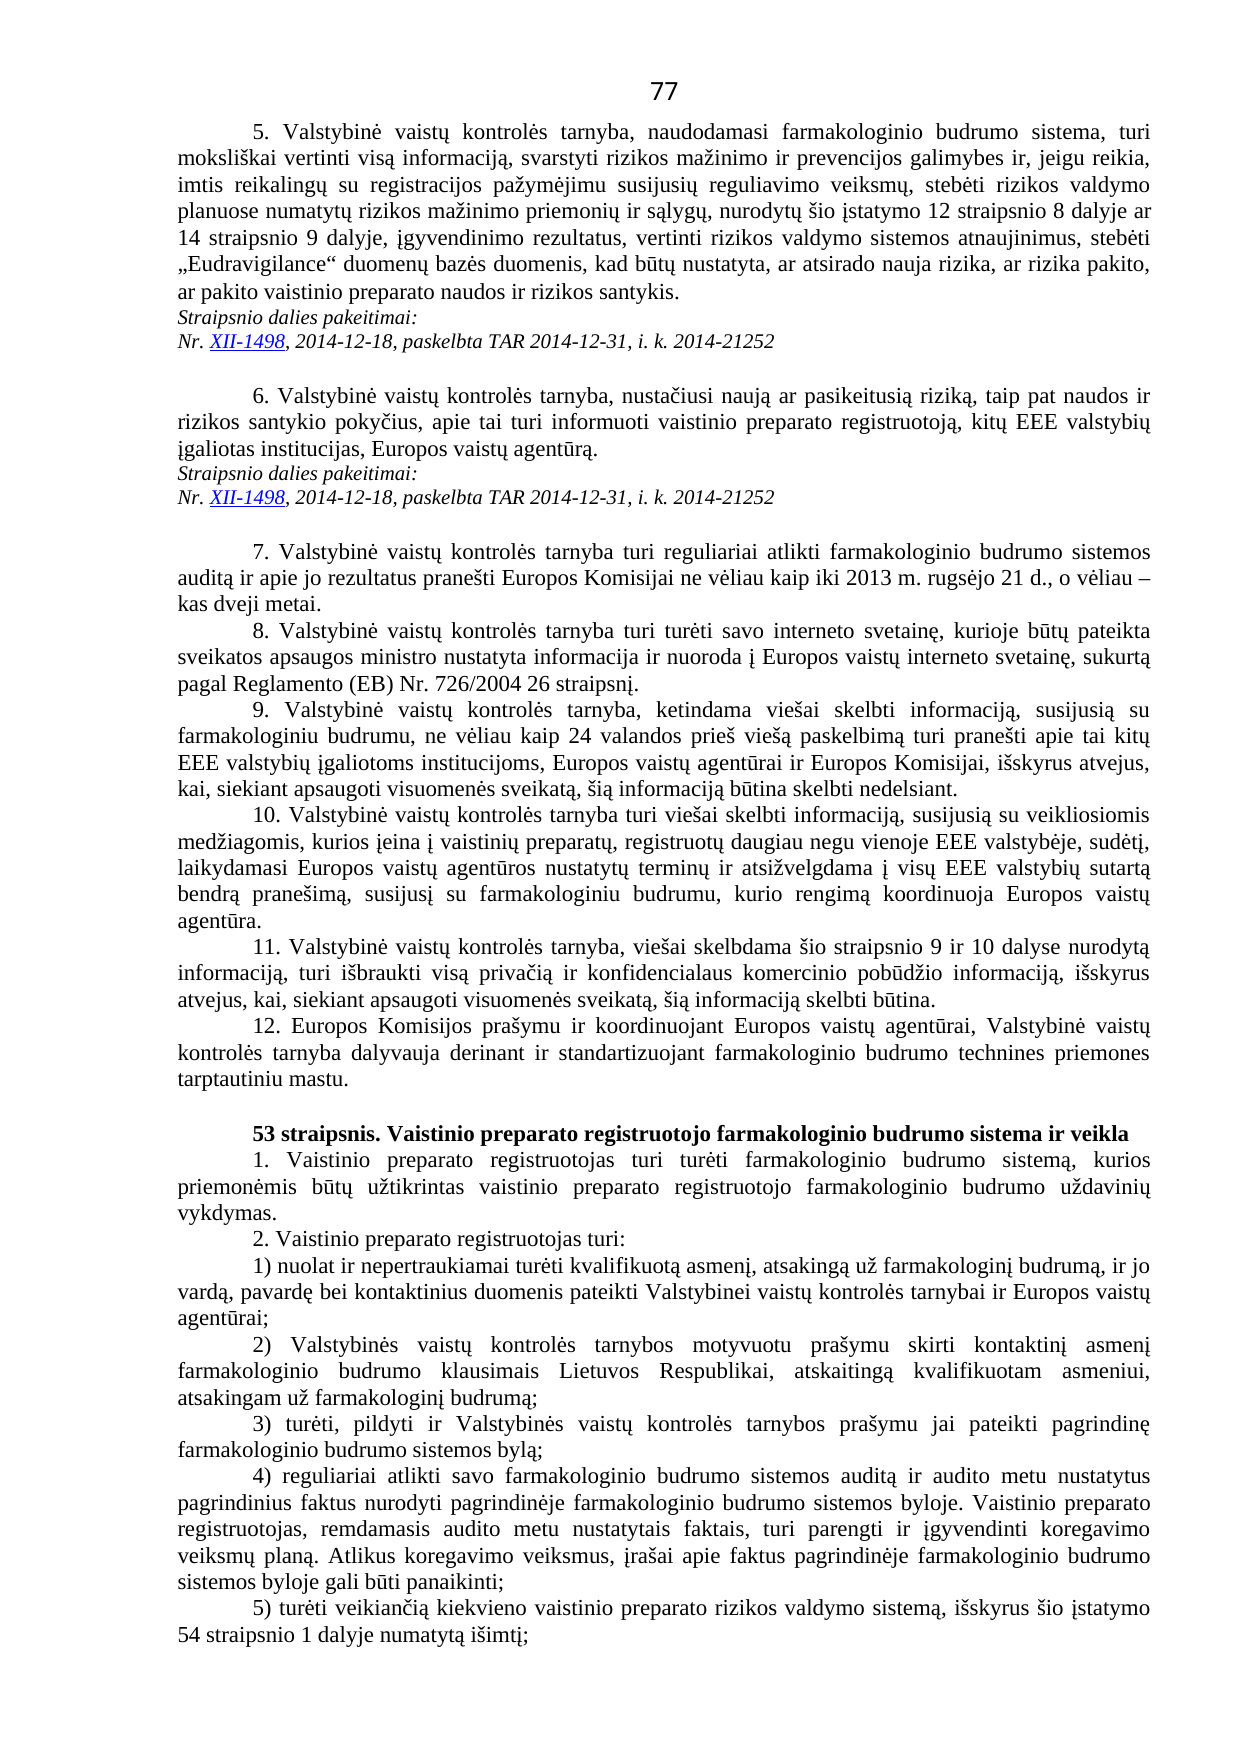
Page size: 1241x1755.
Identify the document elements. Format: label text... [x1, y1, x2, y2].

text 12. Europos Komisijos prašymu ir koordinuojant Europos vaistų agentūrai, Valstybinė vaistų kontrolės tarnyba dalyvauja derinant ir standartizuojant farmakologinio budrumo technines priemones tarptautiniu mastu. [177, 1012, 1152, 1091]
text 53 straipsnis. Vaistinio preparato registruotojo farmakologinio budrumo sistema ir veikla [252, 1120, 1152, 1146]
text Nr. XII-1498, 2014-12-18, paskelbta TAR 2014-12-31, i. k. 2014-21252 [177, 485, 1152, 509]
text 4) reguliariai atlikti savo farmakologinio budrumo sistemos auditą ir audito metu nustatytus pagrindinius faktus nurodyti pagrindinėje farmakologinio budrumo sistemos byloje. Vaistinio preparato registruotojas, remdamasis audito metu nustatytais faktais, turi parengti ir įgyvendinti koregavimo veiksmų planą. Atlikus koregavimo veiksmus, įrašai apie faktus pagrindinėje farmakologinio budrumo sistemos byloje gali būti panaikinti; [177, 1463, 1152, 1594]
text Straipsnio dalies pakeitimai: [177, 461, 1152, 485]
text 1. Vaistinio preparato registruotojas turi turėti farmakologinio budrumo sistemą, kurios priemonėmis būtų užtikrintas vaistinio preparato registruotojo farmakologinio budrumo uždavinių vykdymas. [177, 1146, 1152, 1225]
text Straipsnio dalies pakeitimai: [177, 305, 1152, 329]
text 10. Valstybinė vaistų kontrolės tarnyba turi viešai skelbti informaciją, susijusią su veikliosiomis medžiagomis, kurios įeina į vaistinių preparatų, registruotų daugiau negu vienoje EEE valstybėje, sudėtį, laikydamasi Europos vaistų agentūros nustatytų terminų ir atsižvelgdama į visų EEE valstybių sutartą bendrą pranešimą, susijusį su farmakologiniu budrumu, kurio rengimą koordinuoja Europos vaistų agentūra. [177, 801, 1152, 933]
text 3) turėti, pildyti ir Valstybinės vaistų kontrolės tarnybos prašymu jai pateikti pagrindinę farmakologinio budrumo sistemos bylą; [177, 1410, 1152, 1463]
text 6. Valstybinė vaistų kontrolės tarnyba, nustačiusi naują ar pasikeitusią riziką, taip pat naudos ir rizikos santykio pokyčius, apie tai turi informuoti vaistinio preparato registruotoją, kitų EEE valstybių įgaliotas institucijas, Europos vaistų agentūrą. [177, 382, 1152, 461]
text 2. Vaistinio preparato registruotojas turi: [177, 1225, 1152, 1252]
text 8. Valstybinė vaistų kontrolės tarnyba turi turėti savo interneto svetainę, kurioje būtų pateikta sveikatos apsaugos ministro nustatyta informacija ir nuoroda į Europos vaistų interneto svetainę, sukurtą pagal Reglamento (EB) Nr. 726/2004 26 straipsnį. [177, 617, 1152, 696]
text 11. Valstybinė vaistų kontrolės tarnyba, viešai skelbdama šio straipsnio 9 ir 10 dalyse nurodytą informaciją, turi išbraukti visą privačią ir konfidencialaus komercinio pobūdžio informaciją, išskyrus atvejus, kai, siekiant apsaugoti visuomenės sveikatą, šią informaciją skelbti būtina. [177, 933, 1152, 1012]
text 2) Valstybinės vaistų kontrolės tarnybos motyvuotu prašymu skirti kontaktinį asmenį farmakologinio budrumo klausimais Lietuvos Respublikai, atskaitingą kvalifikuotam asmeniui, atsakingam už farmakologinį budrumą; [177, 1331, 1152, 1410]
text 1) nuolat ir nepertraukiamai turėti kvalifikuotą asmenį, atsakingą už farmakologinį budrumą, ir jo vardą, pavardę bei kontaktinius duomenis pateikti Valstybinei vaistų kontrolės tarnybai ir Europos vaistų agentūrai; [177, 1252, 1152, 1331]
text 5) turėti veikiančią kiekvieno vaistinio preparato rizikos valdymo sistemą, išskyrus šio įstatymo 54 straipsnio 1 dalyje numatytą išimtį; [177, 1594, 1152, 1647]
text Nr. XII-1498, 2014-12-18, paskelbta TAR 2014-12-31, i. k. 2014-21252 [177, 329, 1152, 353]
text 5. Valstybinė vaistų kontrolės tarnyba, naudodamasi farmakologinio budrumo sistema, turi moksliškai vertinti visą informaciją, svarstyti rizikos mažinimo ir prevencijos galimybes ir, jeigu reikia, imtis reikalingų su registracijos pažymėjimu susijusių reguliavimo veiksmų, stebėti rizikos valdymo planuose numatytų rizikos mažinimo priemonių ir sąlygų, nurodytų šio įstatymo 12 straipsnio 8 dalyje ar 14 straipsnio 9 dalyje, įgyvendinimo rezultatus, vertinti rizikos valdymo sistemos atnaujinimus, stebėti „Eudravigilance“ duomenų bazės duomenis, kad būtų nustatyta, ar atsirado nauja rizika, ar rizika pakito, ar pakito vaistinio preparato naudos ir rizikos santykis. [177, 118, 1152, 305]
text 7. Valstybinė vaistų kontrolės tarnyba turi reguliariai atlikti farmakologinio budrumo sistemos auditą ir apie jo rezultatus pranešti Europos Komisijai ne vėliau kaip iki 2013 m. rugsėjo 21 d., o vėliau – kas dveji metai. [177, 538, 1152, 617]
text 9. Valstybinė vaistų kontrolės tarnyba, ketindama viešai skelbti informaciją, susijusią su farmakologiniu budrumu, ne vėliau kaip 24 valandos prieš viešą paskelbimą turi pranešti apie tai kitų EEE valstybių įgaliotoms institucijoms, Europos vaistų agentūrai ir Europos Komisijai, išskyrus atvejus, kai, siekiant apsaugoti visuomenės sveikatą, šią informaciją būtina skelbti nedelsiant. [177, 696, 1152, 801]
